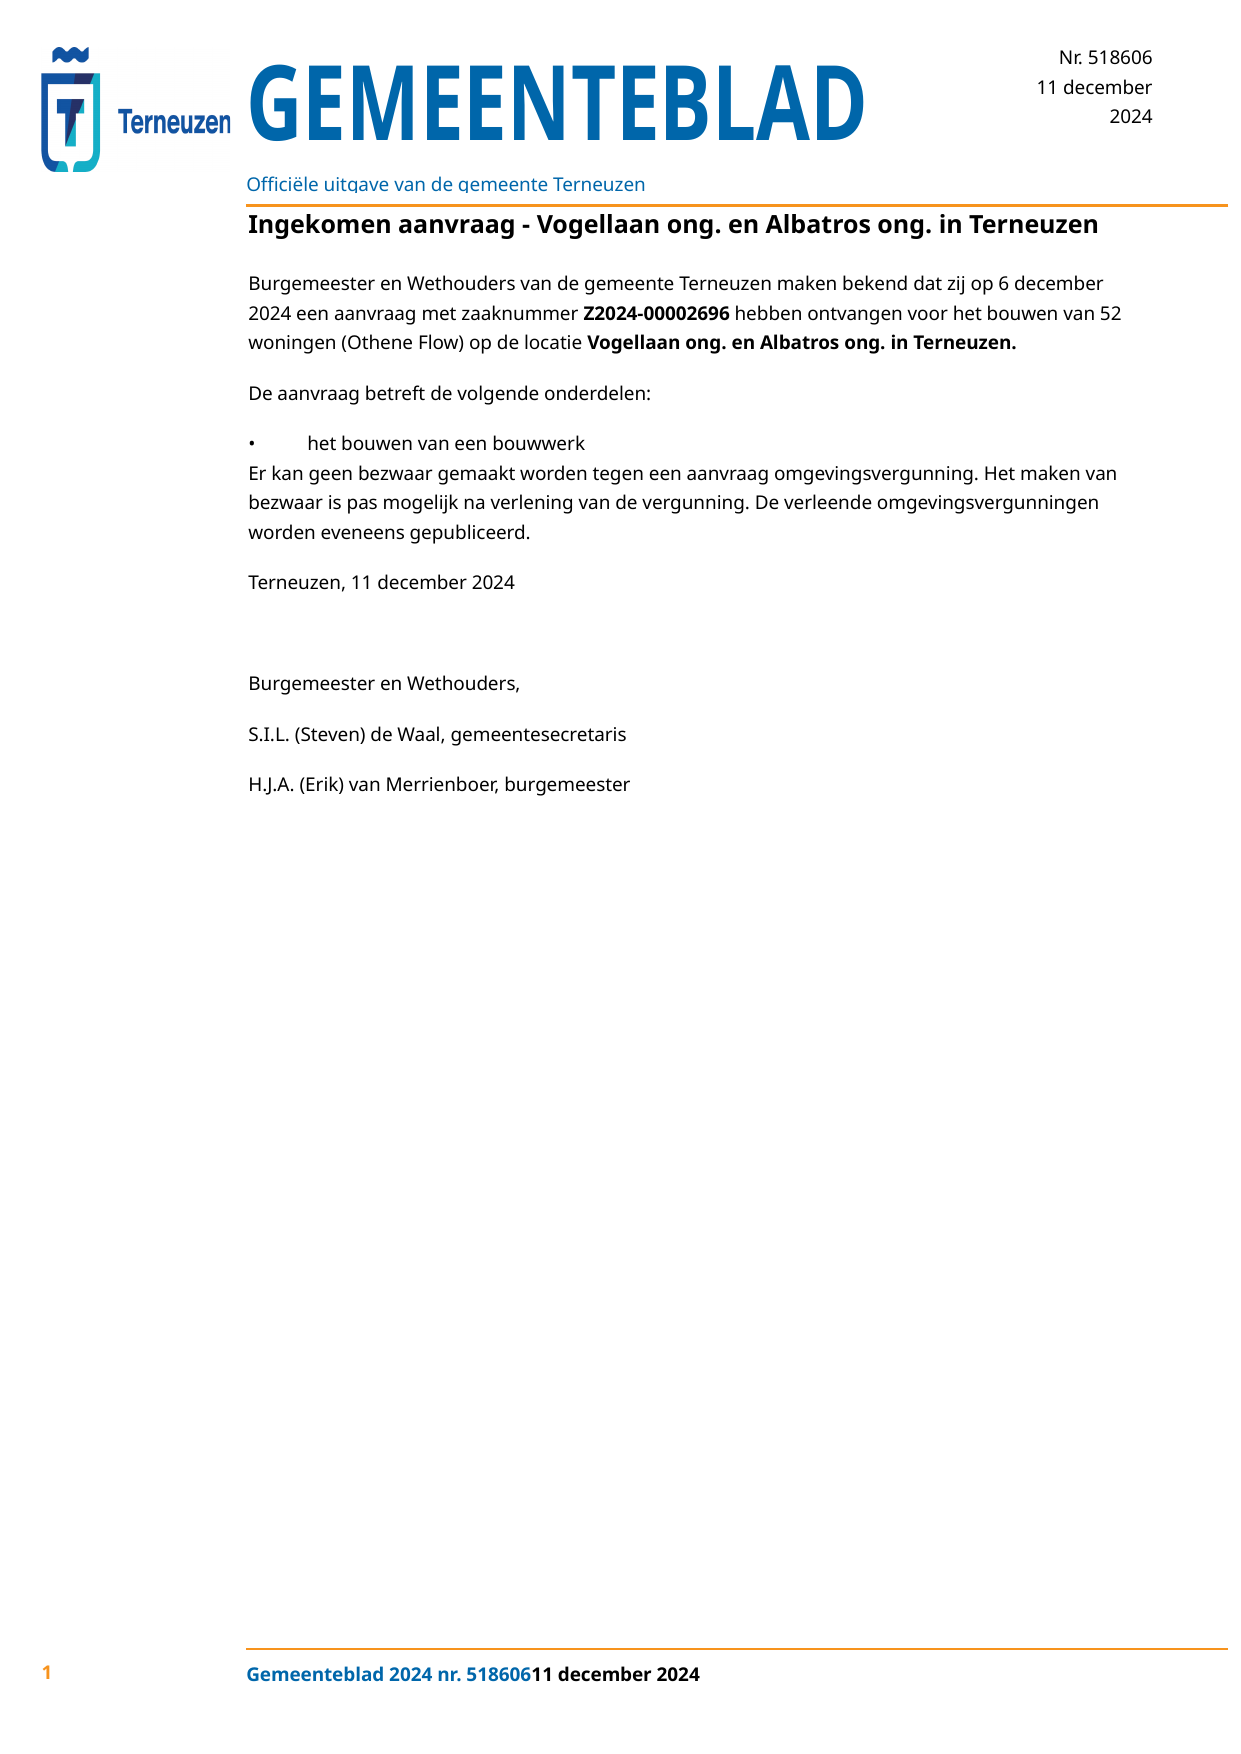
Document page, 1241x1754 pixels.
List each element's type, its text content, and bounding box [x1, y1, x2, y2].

text Ingekomen aanvraag - Vogellaan ong. en Albatros ong. in Terneuzen [248, 207, 1152, 241]
list het bouwen van een bouwwerk [248, 430, 1152, 456]
text H.J.A. (Erik) van Merrienboer, burgemeester [248, 771, 1152, 797]
text S.I.L. (Steven) de Waal, gemeentesecretaris [248, 721, 1152, 746]
text Burgemeester en Wethouders van de gemeente Terneuzen maken bekend dat zij op 6 december 2024 een aanvraag met zaaknummer Z2024-00002696 hebben ontvangen voor het bouwen van 52 woningen (Othene Flow) op de locatie Vogellaan ong. en Albatros ong. in Terneuzen. [248, 270, 1152, 355]
text De aanvraag betreft de volgende onderdelen: [248, 380, 1152, 406]
text Burgemeester en Wethouders, [248, 670, 1152, 696]
text Er kan geen bezwaar gemaakt worden tegen een aanvraag omgevingsvergunning. Het maken van bezwaar is pas mogelijk na verlening van de vergunning. De verleende omgevingsvergunningen worden eveneens gepubliceerd. [248, 460, 1152, 545]
picture [41, 47, 231, 172]
text Terneuzen, 11 december 2024 [248, 569, 1152, 595]
